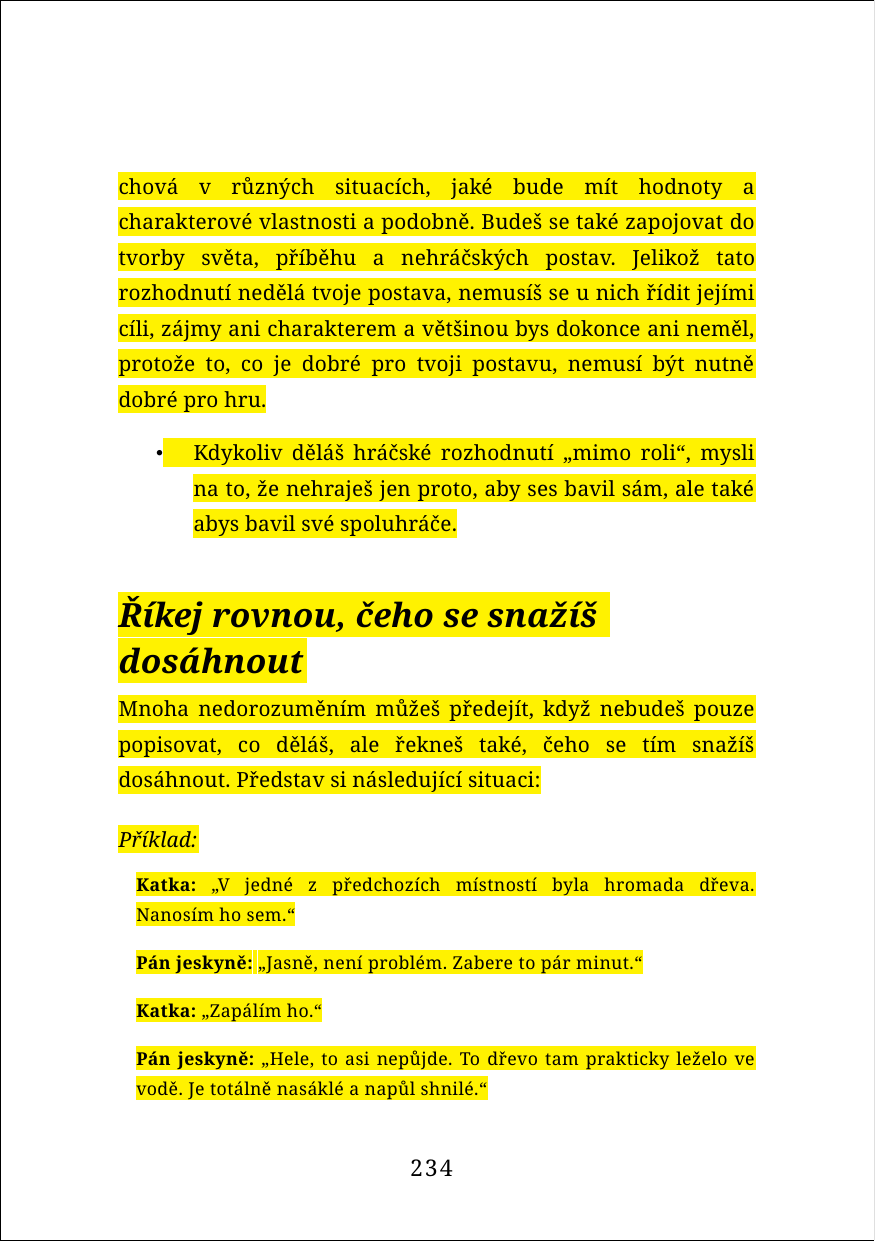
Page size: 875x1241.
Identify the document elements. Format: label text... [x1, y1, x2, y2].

text chová v různých situacích, jaké bude mít hodnoty a charakterové vlastnosti a podobně. Budeš se také zapojovat do tvorby světa, příběhu a nehráčských postav. Jelikož tato rozhodnutí nedělá tvoje postava, nemusíš se u nich řídit jejími cíli, zájmy ani charakterem a většinou bys dokonce ani neměl, protože to, co je dobré pro tvoji postavu, nemusí být nutně dobré pro hru. [118, 172, 756, 413]
text Pán jeskyně: „Hele, to asi nepůjde. To dřevo tam prakticky leželo ve vodě. Je totálně nasáklé a napůl shnilé.“ [136, 1046, 756, 1100]
text Pán jeskyně: „Jasně, není problém. Zabere to pár minut.“ [136, 950, 756, 974]
subtitle Říkej rovnou, čeho se snažíš dosáhnout [118, 592, 756, 683]
text Katka: „V jedné z předchozích místností byla hromada dřeva. Nanosím ho sem.“ [136, 872, 756, 926]
list Kdykoliv děláš hráčské rozhodnutí „mimo roli“, mysli na to, že nehraješ jen proto, aby ses bavil sám, ale také abys bavil své spoluhráče. [156, 438, 756, 538]
text Příklad: [118, 825, 756, 853]
text Katka: „Zapálím ho.“ [136, 998, 756, 1022]
text Mnoha nedorozuměním můžeš předejít, když nebudeš pouze popisovat, co děláš, ale řekneš také, čeho se tím snažíš dosáhnout. Představ si následující situaci: [118, 694, 756, 794]
